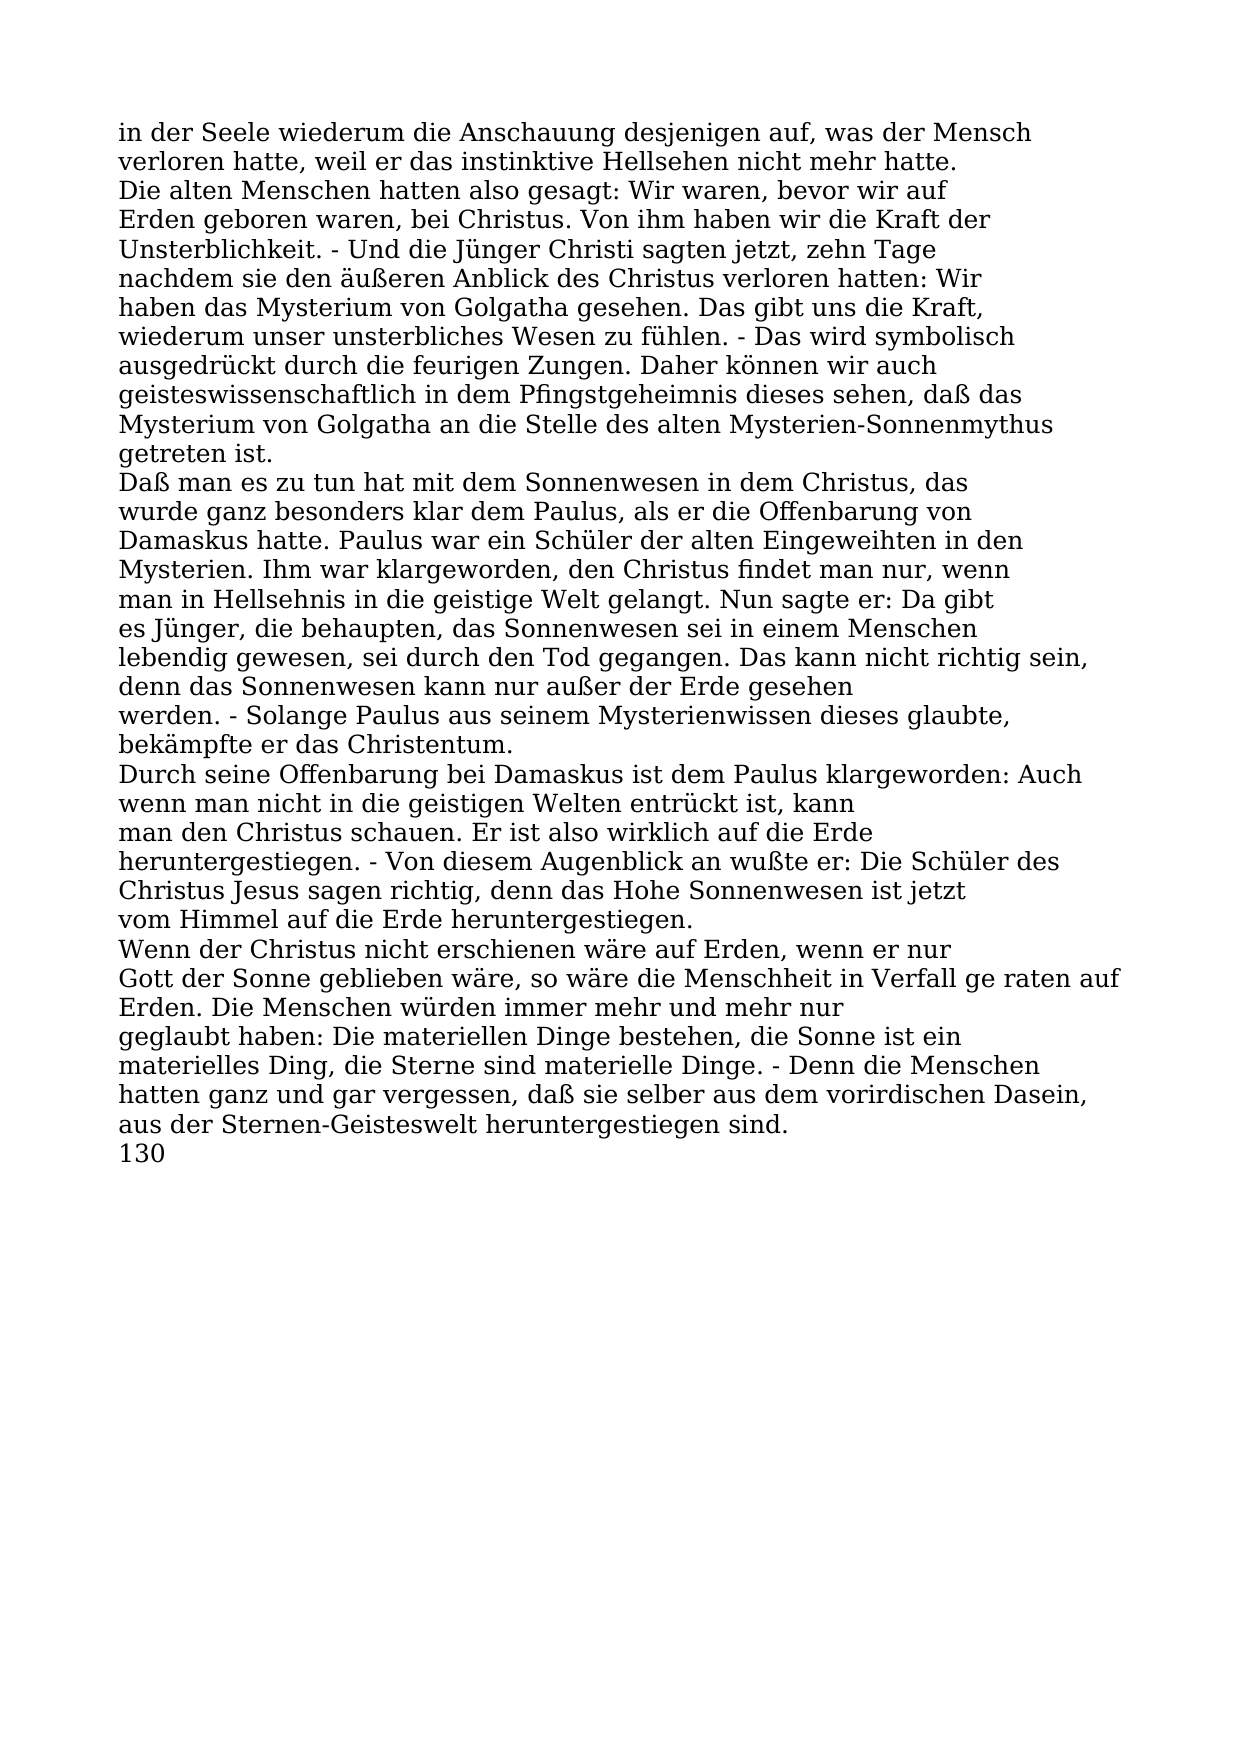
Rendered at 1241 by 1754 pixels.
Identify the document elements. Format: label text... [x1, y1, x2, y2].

text es Jünger, die behaupten, das Sonnenwesen sei in einem Menschen [118, 614, 1122, 643]
text haben das Mysterium von Golgatha gesehen. Das gibt uns die Kraft, [118, 293, 1122, 322]
text geisteswissenschaftlich in dem Pfingstgeheimnis dieses sehen, daß das [118, 381, 1122, 410]
text Gott der Sonne geblieben wäre, so wäre die Menschheit in Verfall ge raten auf Erden. Die Menschen würden immer mehr und mehr nur [118, 964, 1122, 1022]
text man in Hellsehnis in die geistige Welt gelangt. Nun sagte er: Da gibt [118, 585, 1122, 614]
text in der Seele wiederum die Anschauung desjenigen auf, was der Mensch [118, 118, 1122, 147]
text Durch seine Offenbarung bei Damaskus ist dem Paulus klargeworden: Auch wenn man nicht in die geistigen Welten entrückt ist, kann [118, 760, 1122, 818]
text man den Christus schauen. Er ist also wirklich auf die Erde heruntergestiegen. - Von diesem Augenblick an wußte er: Die Schüler des [118, 818, 1122, 876]
text 130 [118, 1139, 1122, 1168]
text Mysterien. Ihm war klargeworden, den Christus findet man nur, wenn [118, 556, 1122, 585]
text werden. - Solange Paulus aus seinem Mysterienwissen dieses glaubte, [118, 701, 1122, 731]
text geglaubt haben: Die materiellen Dinge bestehen, die Sonne ist ein [118, 1022, 1122, 1051]
text Wenn der Christus nicht erschienen wäre auf Erden, wenn er nur [118, 935, 1122, 964]
text wiederum unser unsterbliches Wesen zu fühlen. - Das wird symbolisch ausgedrückt durch die feurigen Zungen. Daher können wir auch [118, 322, 1122, 381]
text materielles Ding, die Sterne sind materielle Dinge. - Denn die Menschen hatten ganz und gar vergessen, daß sie selber aus dem vorirdischen Dasein, aus der Sternen-Geisteswelt heruntergestiegen sind. [118, 1051, 1122, 1139]
text Damaskus hatte. Paulus war ein Schüler der alten Eingeweihten in den [118, 526, 1122, 556]
text bekämpfte er das Christentum. [118, 731, 1122, 760]
text Mysterium von Golgatha an die Stelle des alten Mysterien-Sonnenmythus getreten ist. [118, 410, 1122, 468]
text verloren hatte, weil er das instinktive Hellsehen nicht mehr hatte. [118, 147, 1122, 176]
text Christus Jesus sagen richtig, denn das Hohe Sonnenwesen ist jetzt [118, 876, 1122, 906]
text vom Himmel auf die Erde heruntergestiegen. [118, 906, 1122, 935]
text Unsterblichkeit. - Und die Jünger Christi sagten jetzt, zehn Tage [118, 235, 1122, 264]
text nachdem sie den äußeren Anblick des Christus verloren hatten: Wir [118, 264, 1122, 293]
text Die alten Menschen hatten also gesagt: Wir waren, bevor wir auf [118, 176, 1122, 206]
text Erden geboren waren, bei Christus. Von ihm haben wir die Kraft der [118, 206, 1122, 235]
text wurde ganz besonders klar dem Paulus, als er die Offenbarung von [118, 497, 1122, 526]
text lebendig gewesen, sei durch den Tod gegangen. Das kann nicht richtig sein, denn das Sonnenwesen kann nur außer der Erde gesehen [118, 643, 1122, 701]
text Daß man es zu tun hat mit dem Sonnenwesen in dem Christus, das [118, 468, 1122, 497]
